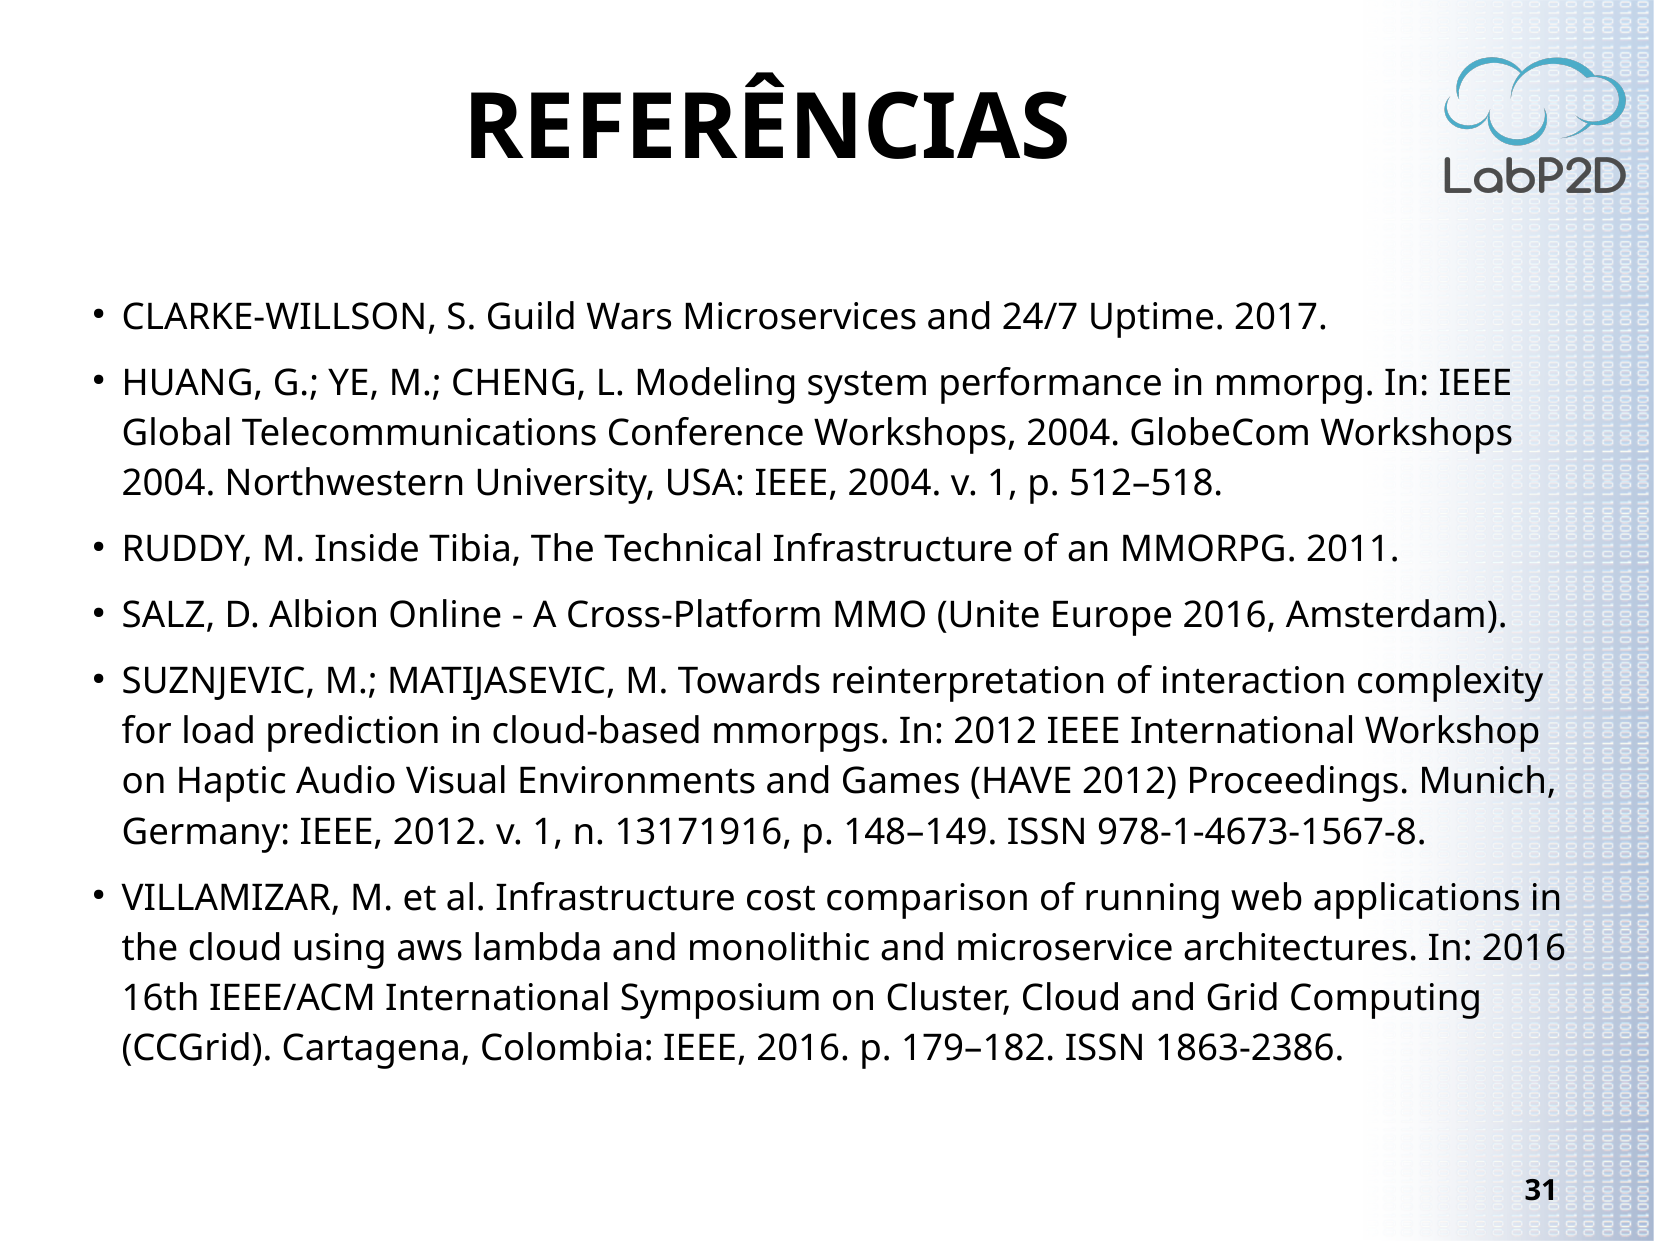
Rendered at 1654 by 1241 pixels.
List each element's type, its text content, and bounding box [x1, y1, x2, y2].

title REFERÊNCIAS [82, 19, 1453, 227]
list CLARKE-WILLSON, S. Guild Wars Microservices and 24/7 Uptime. 2017. HUANG, G.; YE, M.; CHENG, L. Modeling system performance in mmorpg. In: IEEE Global Telecommunications Conference Workshops, 2004. GlobeCom Workshops 2004. Northwestern University, USA: IEEE, 2004. v. 1, p. 512–518. RUDDY, M. Inside Tibia, The Technical Infrastructure of an MMORPG. 2011. SALZ, D. Albion Online - A Cross-Platform MMO (Unite Europe 2016, Amsterdam). SUZNJEVIC, M.; MATIJASEVIC, M. Towards reinterpretation of interaction complexity for load prediction in cloud-based mmorpgs. In: 2012 IEEE International Workshop on Haptic Audio Visual Environments and Games (HAVE 2012) Proceedings. Munich, Germany: IEEE, 2012. v. 1, n. 13171916, p. 148–149. ISSN 978-1-4673-1567-8. VILLAMIZAR, M. et al. Infrastructure cost comparison of running web applications in the cloud using aws lambda and monolithic and microservice architectures. In: 2016 16th IEEE/ACM International Symposium on Cluster, Cloud and Grid Computing (CCGrid). Cartagena, Colombia: IEEE, 2016. p. 179–182. ISSN 1863-2386. [82, 290, 1571, 1111]
picture [1360, 1, 1654, 1240]
